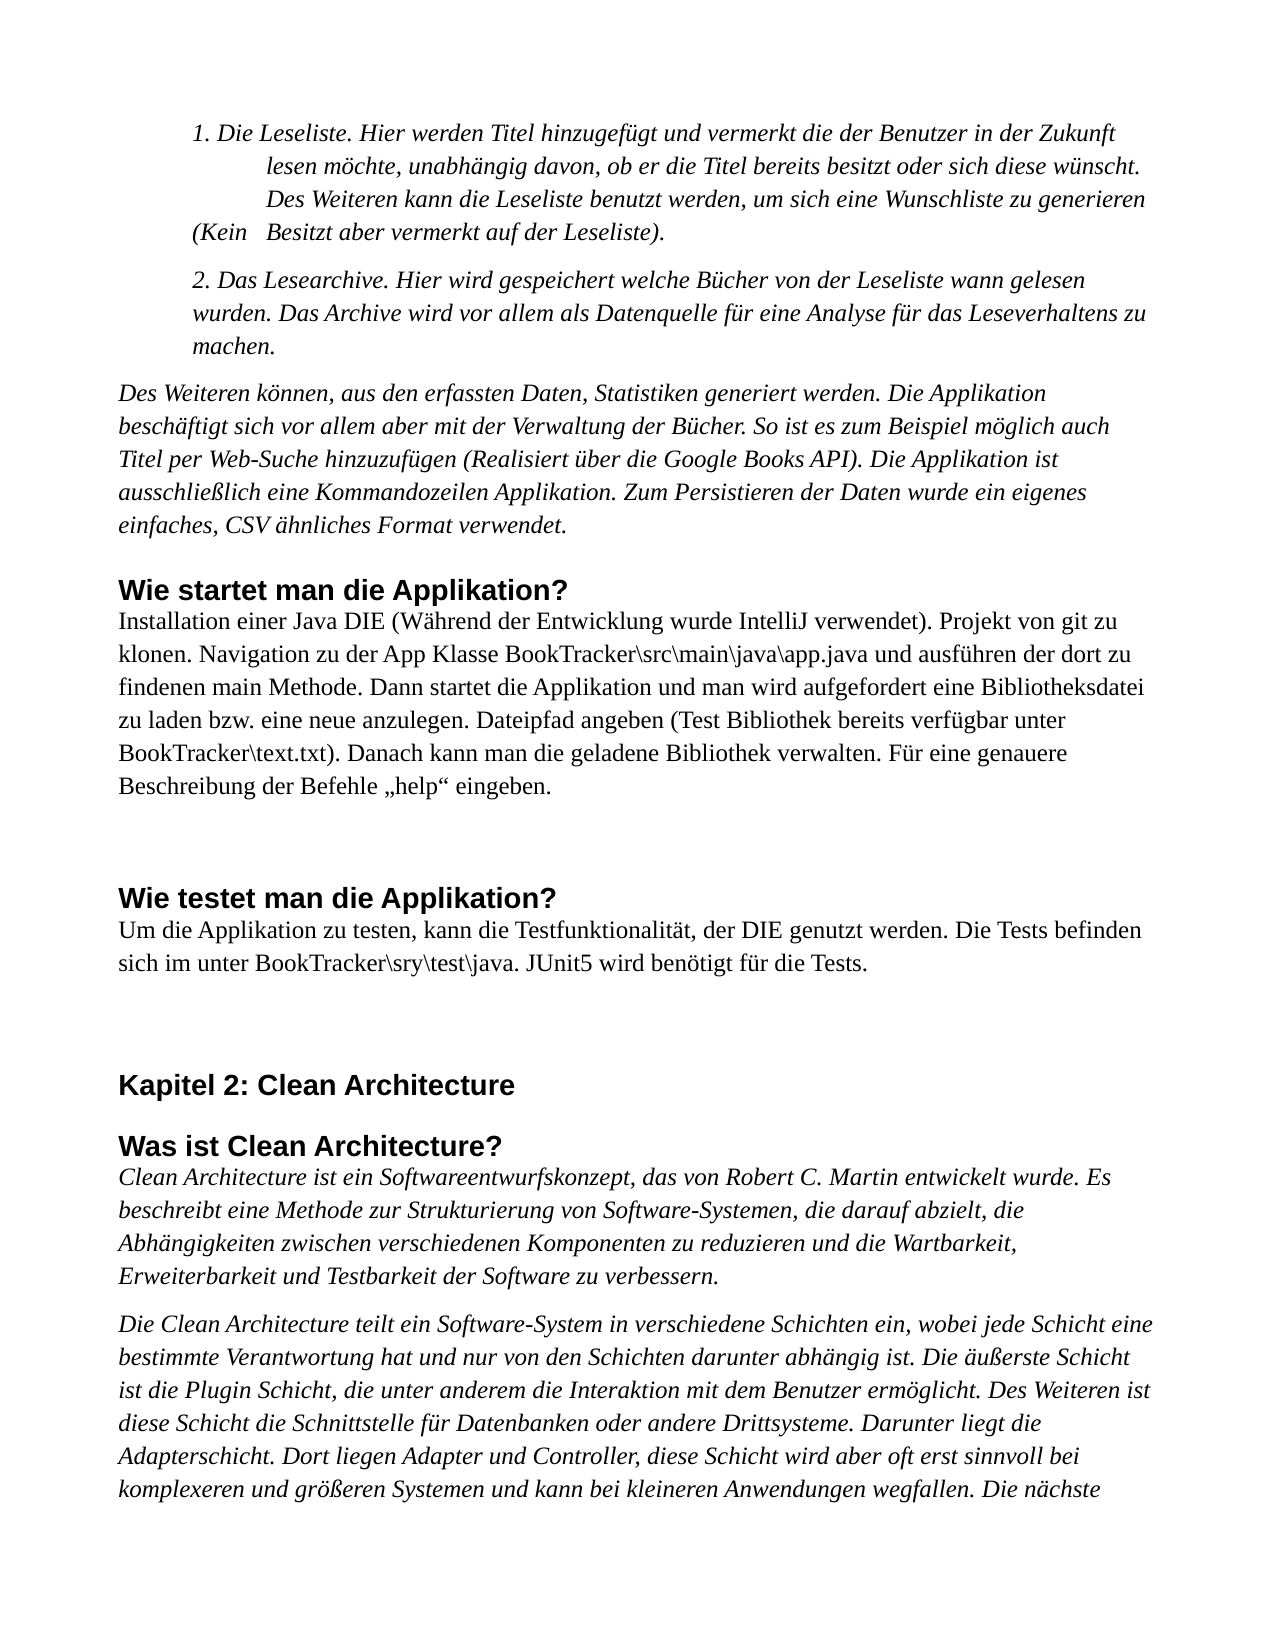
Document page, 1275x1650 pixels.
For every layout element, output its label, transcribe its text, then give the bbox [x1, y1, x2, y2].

text 1. Die Leseliste. Hier werden Titel hinzugefügt und vermerkt die der Benutzer in der Zukunft lesen möchte, unabhängig davon, ob er die Titel bereits besitzt oder sich diese wünscht. Des Weiteren kann die Leseliste benutzt werden, um sich eine Wunschliste zu generieren (Kein Besitzt aber vermerkt auf der Leseliste). [192, 118, 1157, 246]
subtitle Was ist Clean Architecture? [118, 1128, 1157, 1162]
text Installation einer Java DIE (Während der Entwicklung wurde IntelliJ verwendet). Projekt von git zu klonen. Navigation zu der App Klasse BookTracker\src\main\java\app.java und ausführen der dort zu findenen main Methode. Dann startet die Applikation und man wird aufgefordert eine Bibliotheksdatei zu laden bzw. eine neue anzulegen. Dateipfad angeben (Test Bibliothek bereits verfügbar unter BookTracker\text.txt). Danach kann man die geladene Bibliothek verwalten. Für eine genauere Beschreibung der Befehle „help“ eingeben. [118, 606, 1157, 800]
text 2. Das Lesearchive. Hier wird gespeichert welche Bücher von der Leseliste wann gelesen wurden. Das Archive wird vor allem als Datenquelle für eine Analyse für das Leseverhaltens zu machen. [118, 265, 1157, 359]
subtitle Wie testet man die Applikation? [118, 881, 1157, 915]
subtitle Kapitel 2: Clean Architecture [118, 1068, 1157, 1101]
text Um die Applikation zu testen, kann die Testfunktionalität, der DIE genutzt werden. Die Tests befinden sich im unter BookTracker\sry\test\java. JUnit5 wird benötigt für die Tests. [118, 915, 1157, 976]
text Die Clean Architecture teilt ein Software-System in verschiedene Schichten ein, wobei jede Schicht eine bestimmte Verantwortung hat und nur von den Schichten darunter abhängig ist. Die äußerste Schicht ist die Plugin Schicht, die unter anderem die Interaktion mit dem Benutzer ermöglicht. Des Weiteren ist diese Schicht die Schnittstelle für Datenbanken oder andere Drittsysteme. Darunter liegt die Adapterschicht. Dort liegen Adapter und Controller, diese Schicht wird aber oft erst sinnvoll bei komplexeren und größeren Systemen und kann bei kleineren Anwendungen wegfallen. Die nächste [118, 1309, 1157, 1503]
text Clean Architecture ist ein Softwareentwurfskonzept, das von Robert C. Martin entwickelt wurde. Es beschreibt eine Methode zur Strukturierung von Software-Systemen, die darauf abzielt, die Abhängigkeiten zwischen verschiedenen Komponenten zu reduzieren und die Wartbarkeit, Erweiterbarkeit und Testbarkeit der Software zu verbessern. [118, 1162, 1157, 1290]
subtitle Wie startet man die Applikation? [118, 573, 1157, 606]
text Des Weiteren können, aus den erfassten Daten, Statistiken generiert werden. Die Applikation beschäftigt sich vor allem aber mit der Verwaltung der Bücher. So ist es zum Beispiel möglich auch Titel per Web-Suche hinzuzufügen (Realisiert über die Google Books API). Die Applikation ist ausschließlich eine Kommandozeilen Applikation. Zum Persistieren der Daten wurde ein eigenes einfaches, CSV ähnliches Format verwendet. [118, 378, 1157, 539]
